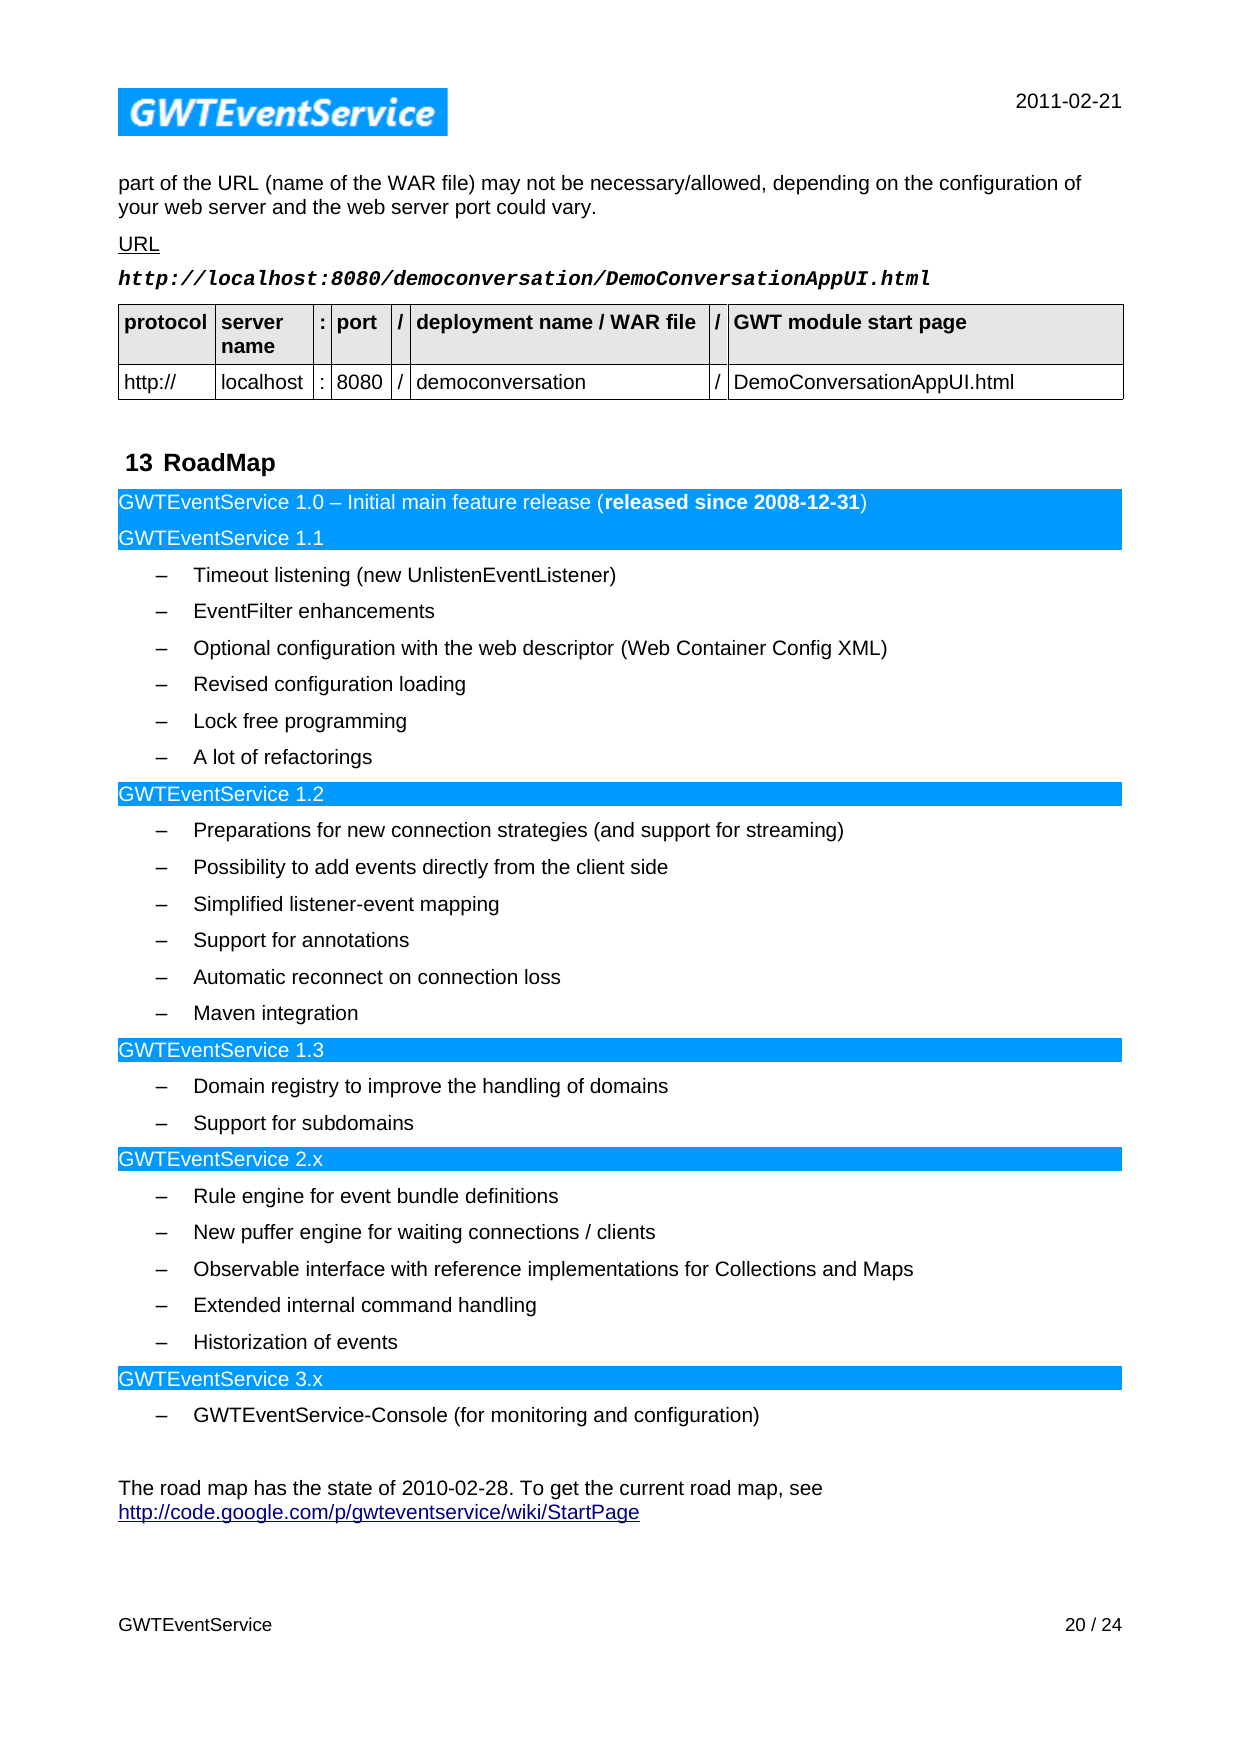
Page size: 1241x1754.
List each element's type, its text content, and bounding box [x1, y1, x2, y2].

list Optional configuration with the web descriptor (Web Container Config XML) [156, 636, 1122, 659]
text The road map has the state of 2010-02-28. To get the current road map, see http://code.google.com/p/gwteventservice/wiki/StartPage [118, 1476, 1122, 1524]
text URL [118, 232, 1122, 256]
list Rule engine for event bundle definitions [156, 1184, 1122, 1208]
table_cell http:// [119, 365, 215, 399]
text GWTEventService 1.3 [118, 1038, 1122, 1062]
table_header GWT module start page [729, 305, 1123, 364]
text part of the URL (name of the WAR file) may not be necessary/allowed, depending on the configuration of your web server and the web server port could vary. [118, 171, 1122, 219]
table_header port [332, 305, 391, 364]
picture [118, 88, 448, 136]
table_header deployment name / WAR file [411, 305, 709, 364]
text http://localhost:8080/democonversation/DemoConversationAppUI.html [118, 268, 1122, 292]
table_header / [392, 305, 410, 364]
list Automatic reconnect on connection loss [156, 964, 1122, 988]
list GWTEventService-Console (for monitoring and configuration) [156, 1403, 1122, 1427]
list Observable interface with reference implementations for Collections and Maps [156, 1257, 1122, 1281]
list New puffer engine for waiting connections / clients [156, 1220, 1122, 1244]
list Historization of events [156, 1330, 1122, 1354]
text GWTEventService 1.1 [118, 526, 1122, 550]
table_header protocol [119, 305, 215, 364]
list Simplified listener-event mapping [156, 891, 1122, 915]
table_header / [710, 305, 727, 364]
list Revised configuration loading [156, 672, 1122, 696]
list A lot of refactorings [156, 745, 1122, 769]
text GWTEventService 1.0 – Initial main feature release (released since 2008-12-31) [118, 489, 1122, 513]
list Support for subdomains [156, 1111, 1122, 1135]
list EventFilter enhancements [156, 599, 1122, 623]
table_cell DemoConversationAppUI.html [729, 365, 1123, 399]
list Possibility to add events directly from the client side [156, 855, 1122, 879]
subtitle RoadMap [118, 448, 1122, 477]
table_cell : [314, 365, 331, 399]
text GWTEventService 3.x [118, 1366, 1122, 1390]
text GWTEventService 1.2 [118, 782, 1122, 806]
list Preparations for new connection strategies (and support for streaming) [156, 818, 1122, 842]
text GWTEventService 2.x [118, 1147, 1122, 1171]
table_cell / [710, 365, 727, 399]
list Domain registry to improve the handling of domains [156, 1074, 1122, 1098]
list Maven integration [156, 1001, 1122, 1025]
list Timeout listening (new UnlistenEventListener) [156, 562, 1122, 586]
table_header : [314, 305, 331, 364]
table_cell democonversation [411, 365, 709, 399]
list Support for annotations [156, 928, 1122, 952]
table_header server name [216, 305, 313, 364]
table_cell / [392, 365, 410, 399]
table_cell 8080 [332, 365, 391, 399]
table_cell localhost [216, 365, 313, 399]
list Lock free programming [156, 709, 1122, 733]
list Extended internal command handling [156, 1293, 1122, 1317]
